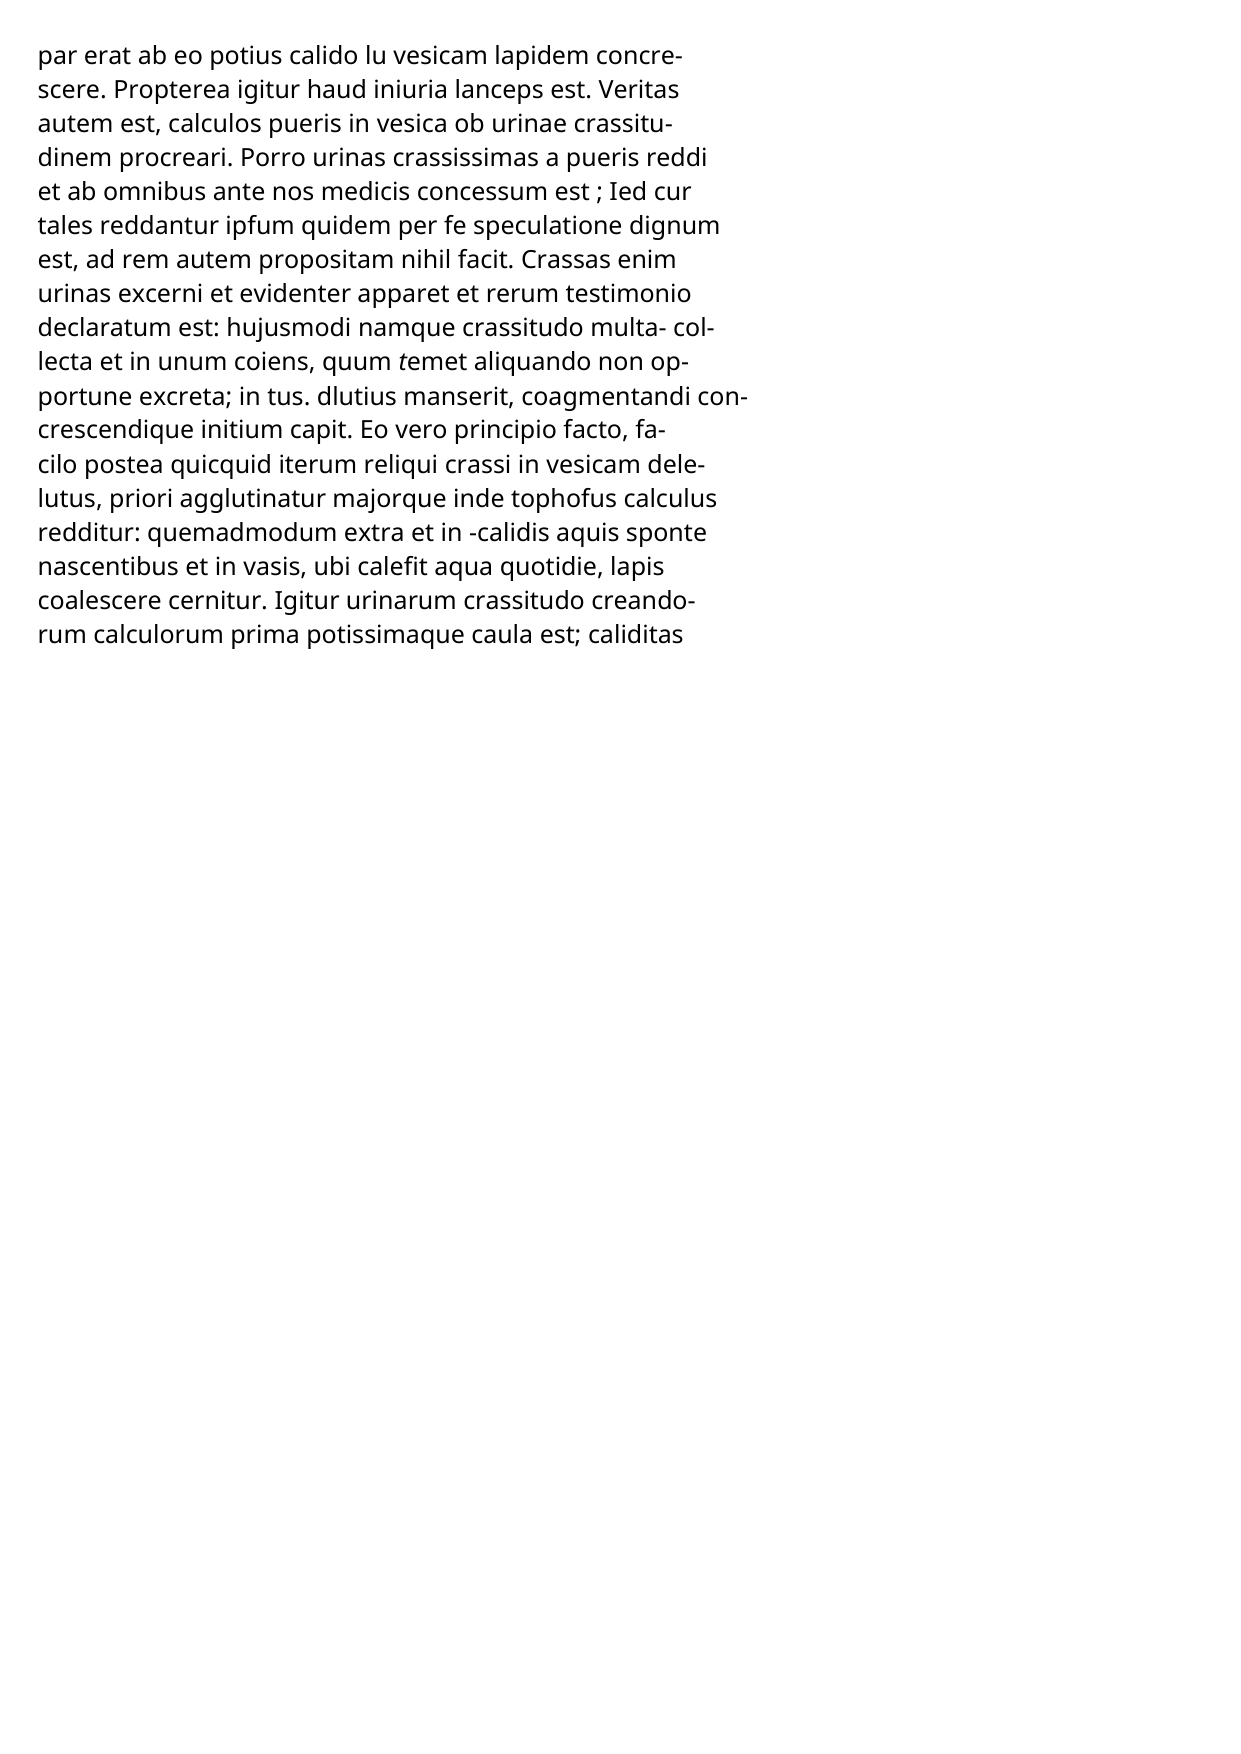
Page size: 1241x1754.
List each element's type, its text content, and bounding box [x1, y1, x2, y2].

text par erat ab eo potius calido lu vesicam lapidem concre- scere. Propterea igitur haud iniuria lanceps est. Veritas autem est, calculos pueris in vesica ob urinae crassitu- dinem procreari. Porro urinas crassissimas a pueris reddi et ab omnibus ante nos medicis concessum est ; Ied cur tales reddantur ipfum quidem per fe speculatione dignum est, ad rem autem propositam nihil facit. Crassas enim urinas excerni et evidenter apparet et rerum testimonio declaratum est: hujusmodi namque crassitudo multa- col- lecta et in unum coiens, quum temet aliquando non op- portune excreta; in tus. dlutius manserit, coagmentandi con- crescendique initium capit. Eo vero principio facto, fa- cilo postea quicquid iterum reliqui crassi in vesicam dele- lutus, priori agglutinatur majorque inde tophofus calculus redditur: quemadmodum extra et in -calidis aquis sponte nascentibus et in vasis, ubi calefit aqua quotidie, lapis coalescere cernitur. Igitur urinarum crassitudo creando- rum calculorum prima potissimaque caula est; caliditas [37, 37, 1203, 651]
